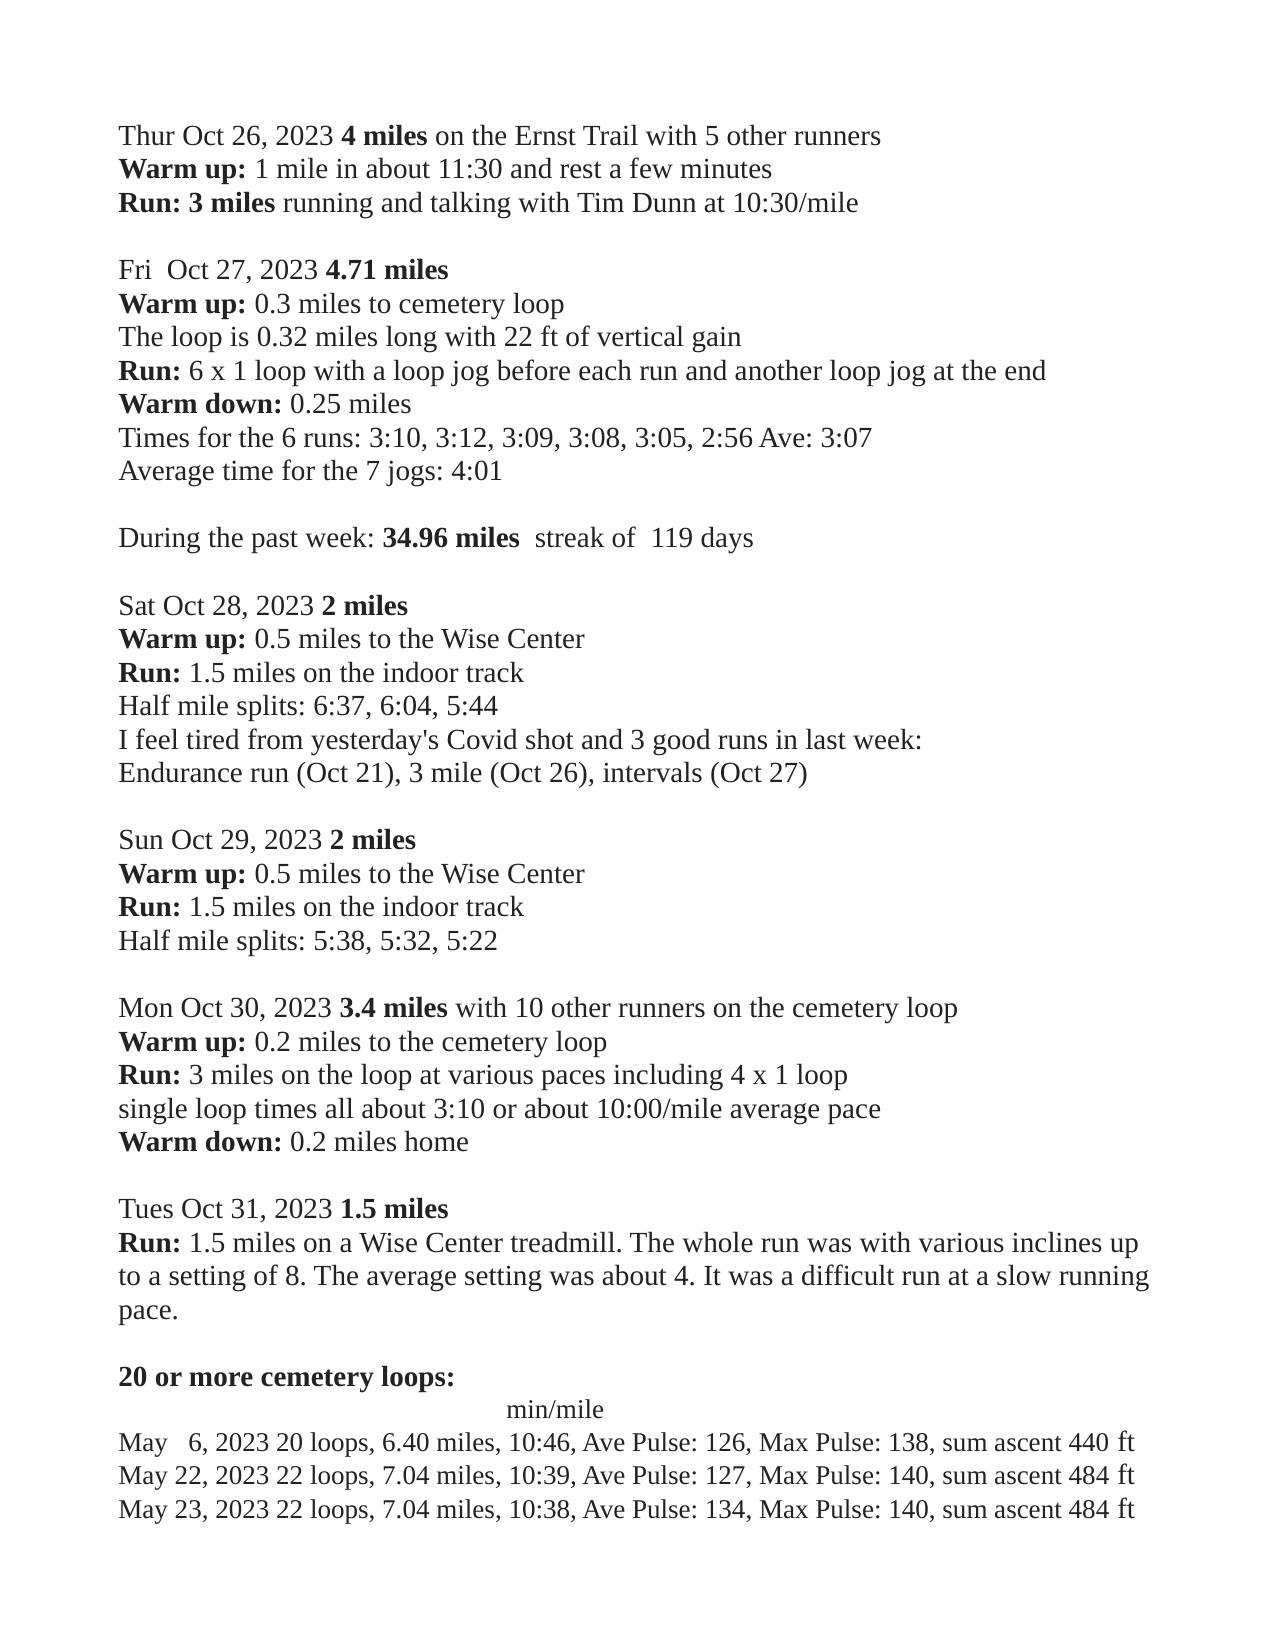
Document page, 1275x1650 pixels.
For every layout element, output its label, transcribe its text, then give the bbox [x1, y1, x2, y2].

text Run: 1.5 miles on a Wise Center treadmill. The whole run was with various inclines up to a setting of 8. The average setting was about 4. It was a difficult run at a slow running pace. [118, 1225, 1161, 1326]
text Tues Oct 31, 2023 1.5 miles [118, 1191, 1161, 1225]
text May 23, 2023 22 loops, 7.04 miles, 10:38, Ave Pulse: 134, Max Pulse: 140, sum ascent 484 ft [118, 1491, 1161, 1524]
text 20 or more cemetery loops: [118, 1359, 1161, 1393]
text single loop times all about 3:10 or about 10:00/mile average pace [118, 1091, 1161, 1124]
text Warm up: 0.5 miles to the Wise Center [118, 856, 1161, 889]
text Mon Oct 30, 2023 3.4 miles with 10 other runners on the cemetery loop [118, 990, 1161, 1024]
text Warm up: 0.2 miles to the cemetery loop [118, 1024, 1161, 1057]
text Sun Oct 29, 2023 2 miles [118, 822, 1161, 856]
text Warm down: 0.25 miles [118, 386, 1161, 420]
text Warm up: 1 mile in about 11:30 and rest a few minutes [118, 152, 1161, 185]
text Run: 6 x 1 loop with a loop jog before each run and another loop jog at the end [118, 353, 1161, 386]
text Half mile splits: 6:37, 6:04, 5:44 [118, 688, 1161, 722]
text min/mile [118, 1393, 1161, 1424]
text Fri Oct 27, 2023 4.71 miles [118, 252, 1161, 286]
text Sat Oct 28, 2023 2 miles [118, 588, 1161, 621]
text May 22, 2023 22 loops, 7.04 miles, 10:39, Ave Pulse: 127, Max Pulse: 140, sum ascent 484 ft [118, 1457, 1161, 1491]
text Warm up: 0.3 miles to cemetery loop [118, 286, 1161, 319]
text Run: 1.5 miles on the indoor track [118, 655, 1161, 688]
text Run: 3 miles on the loop at various paces including 4 x 1 loop [118, 1057, 1161, 1091]
text May 6, 2023 20 loops, 6.40 miles, 10:46, Ave Pulse: 126, Max Pulse: 138, sum ascent 440 ft [118, 1424, 1161, 1457]
text Endurance run (Oct 21), 3 mile (Oct 26), intervals (Oct 27) [118, 755, 1161, 789]
text Thur Oct 26, 2023 4 miles on the Ernst Trail with 5 other runners [118, 118, 1161, 152]
text Half mile splits: 5:38, 5:32, 5:22 [118, 923, 1161, 957]
text I feel tired from yesterday's Covid shot and 3 good runs in last week: [118, 722, 1161, 755]
text Warm down: 0.2 miles home [118, 1124, 1161, 1158]
text Average time for the 7 jogs: 4:01 [118, 453, 1161, 487]
text Run: 1.5 miles on the indoor track [118, 889, 1161, 923]
text The loop is 0.32 miles long with 22 ft of vertical gain [118, 319, 1161, 353]
text Run: 3 miles running and talking with Tim Dunn at 10:30/mile [118, 185, 1161, 219]
text Warm up: 0.5 miles to the Wise Center [118, 621, 1161, 655]
text Times for the 6 runs: 3:10, 3:12, 3:09, 3:08, 3:05, 2:56 Ave: 3:07 [118, 420, 1161, 453]
text During the past week: 34.96 miles streak of 119 days [118, 521, 1161, 554]
